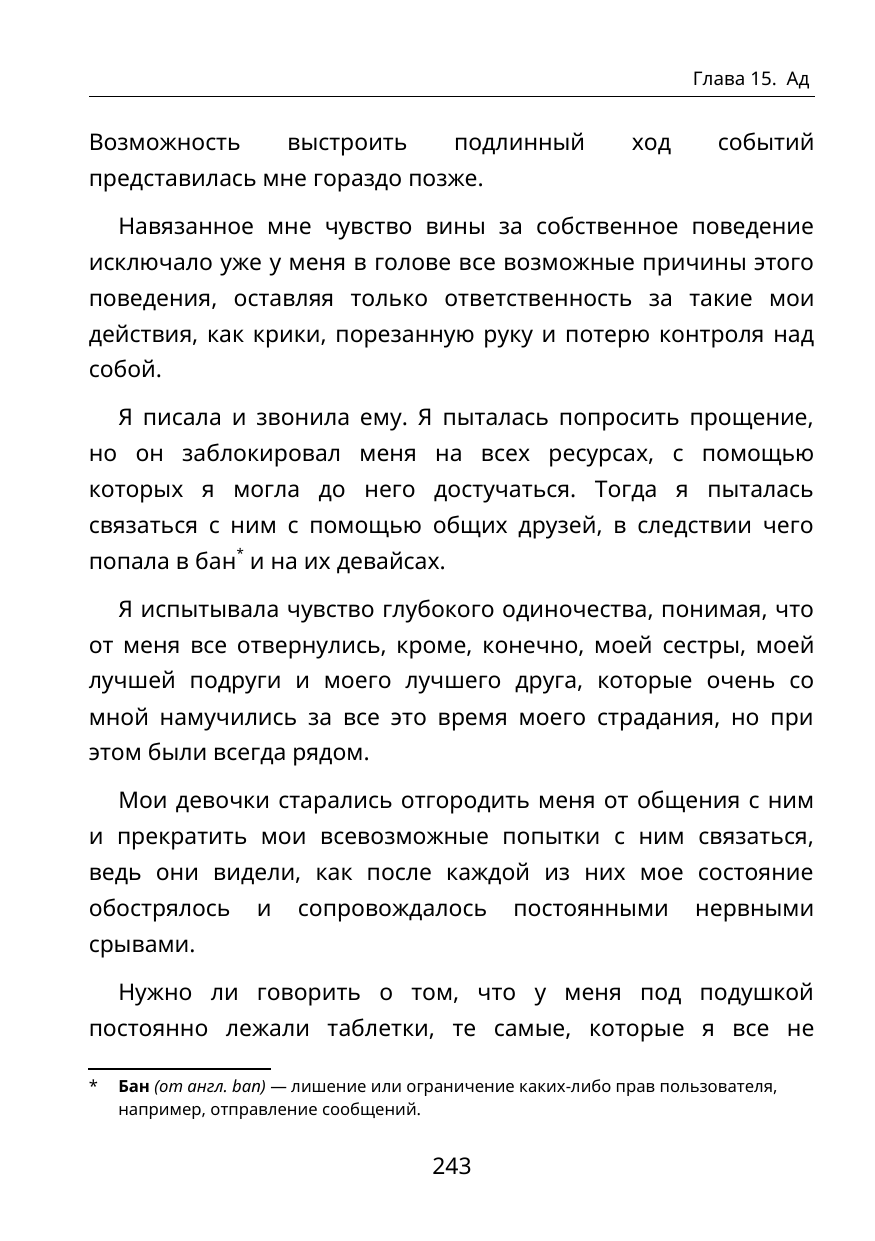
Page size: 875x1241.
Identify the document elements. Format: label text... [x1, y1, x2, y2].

text Я испытывала чувство глубокого одиночества, понимая, что от меня все отвернулись, кроме, конечно, моей сестры, моей лучшей подруги и моего лучшего друга, которые очень со мной намучились за все это время моего страдания, но при этом были всегда рядом. [88, 593, 815, 768]
text Мои девочки старались отгородить меня от общения с ним и прекратить мои всевозможные попытки с ним связаться, ведь они видели, как после каждой из них мое состояние обострялось и сопровождалось постоянными нервными срывами. [88, 784, 815, 959]
text Я писала и звонила ему. Я пыталась попросить прощение, но он заблокировал меня на всех ресурсах, с помощью которых я могла до него достучаться. Тогда я пыталась связаться с ним с помощью общих друзей, в следствии чего попала в бан и на их девайсах. [88, 401, 815, 576]
text Навязанное мне чувство вины за собственное поведение исключало уже у меня в голове все возможные причины этого поведения, оставляя только ответственность за такие мои действия, как крики, порезанную руку и потерю контроля над собой. [88, 210, 815, 385]
text Возможность выстроить подлинный ход событий представилась мне гораздо позже. [88, 126, 815, 193]
text Бан (от англ. ban) — лишение или ограничение каких-либо прав пользователя, например, отправление сообщений. [88, 1075, 815, 1120]
text Нужно ли говорить о том, что у меня под подушкой постоянно лежали таблетки, те самые, которые я все не [88, 976, 815, 1043]
